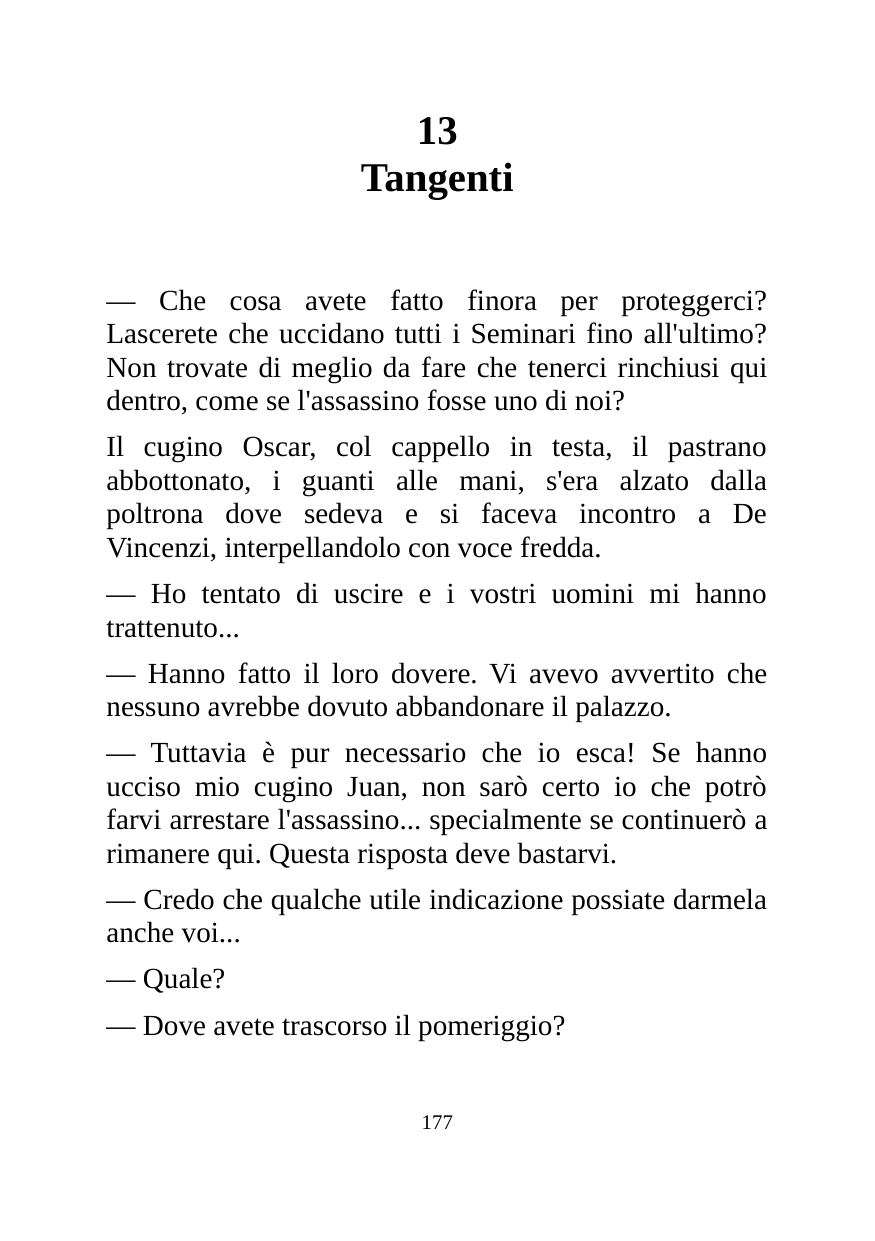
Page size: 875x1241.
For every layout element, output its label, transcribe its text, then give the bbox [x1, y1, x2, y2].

text — Credo che qualche utile indicazione possiate darmela anche voi... [106, 882, 768, 949]
text — Quale? [106, 962, 768, 995]
text Il cugino Oscar, col cappello in testa, il pastrano abbottonato, i guanti alle mani, s'era alzato dalla poltrona dove sedeva e si faceva incontro a De Vincenzi, interpellandolo con voce fredda. [106, 429, 768, 564]
text — Ho tentato di uscire e i vostri uomini mi hanno trattenuto... [106, 576, 768, 643]
text — Dove avete trascorso il pomeriggio? [106, 1008, 768, 1041]
subtitle 13 Tangenti [106, 106, 768, 200]
text — Tuttavia è pur necessario che io esca! Se hanno ucciso mio cugino Juan, non sarò certo io che potrò farvi arrestare l'assassino... specialmente se continuerò a rimanere qui. Questa risposta deve bastarvi. [106, 735, 768, 869]
text — Hanno fatto il loro dovere. Vi avevo avvertito che nessuno avrebbe dovuto abbandonare il palazzo. [106, 656, 768, 723]
text — Che cosa avete fatto finora per proteggerci? Lascerete che uccidano tutti i Seminari fino all'ultimo? Non trovate di meglio da fare che tenerci rinchiusi qui dentro, come se l'assassino fosse uno di noi? [106, 283, 768, 417]
